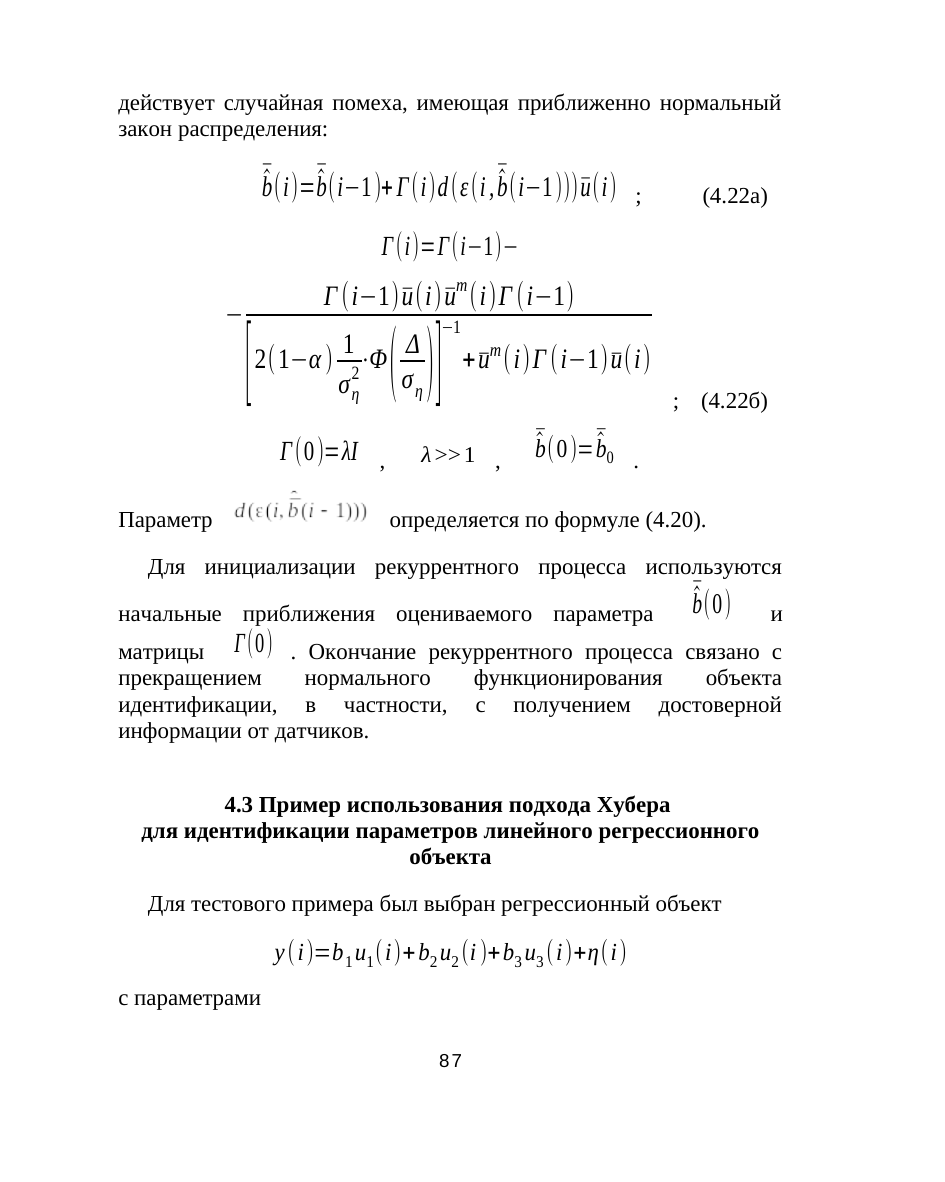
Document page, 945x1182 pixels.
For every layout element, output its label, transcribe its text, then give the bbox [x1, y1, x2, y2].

text ; (4.22б) [118, 276, 783, 414]
text 4.3 Пример использования подхода Хубера для идентификации параметров линейного регрессионного объекта [118, 791, 783, 870]
text Для тестового примера был выбран регрессионный объект [118, 891, 783, 917]
text Параметр определяется по формуле (4.20). [118, 486, 783, 532]
text действует случайная помеха, имеющая приближенно нормальный закон распределения: [118, 89, 783, 141]
text Для инициализации рекуррентного процесса используются начальные приближения оцениваемого параметра и матрицы . Окончание рекуррентного процесса связано с прекращением нормального функционирования объекта идентификации, в частности, с получением достоверной информации от датчиков. [118, 553, 783, 743]
text с параметрами [118, 983, 783, 1010]
text , , . [118, 426, 783, 473]
text ; (4.22а) [118, 162, 783, 209]
